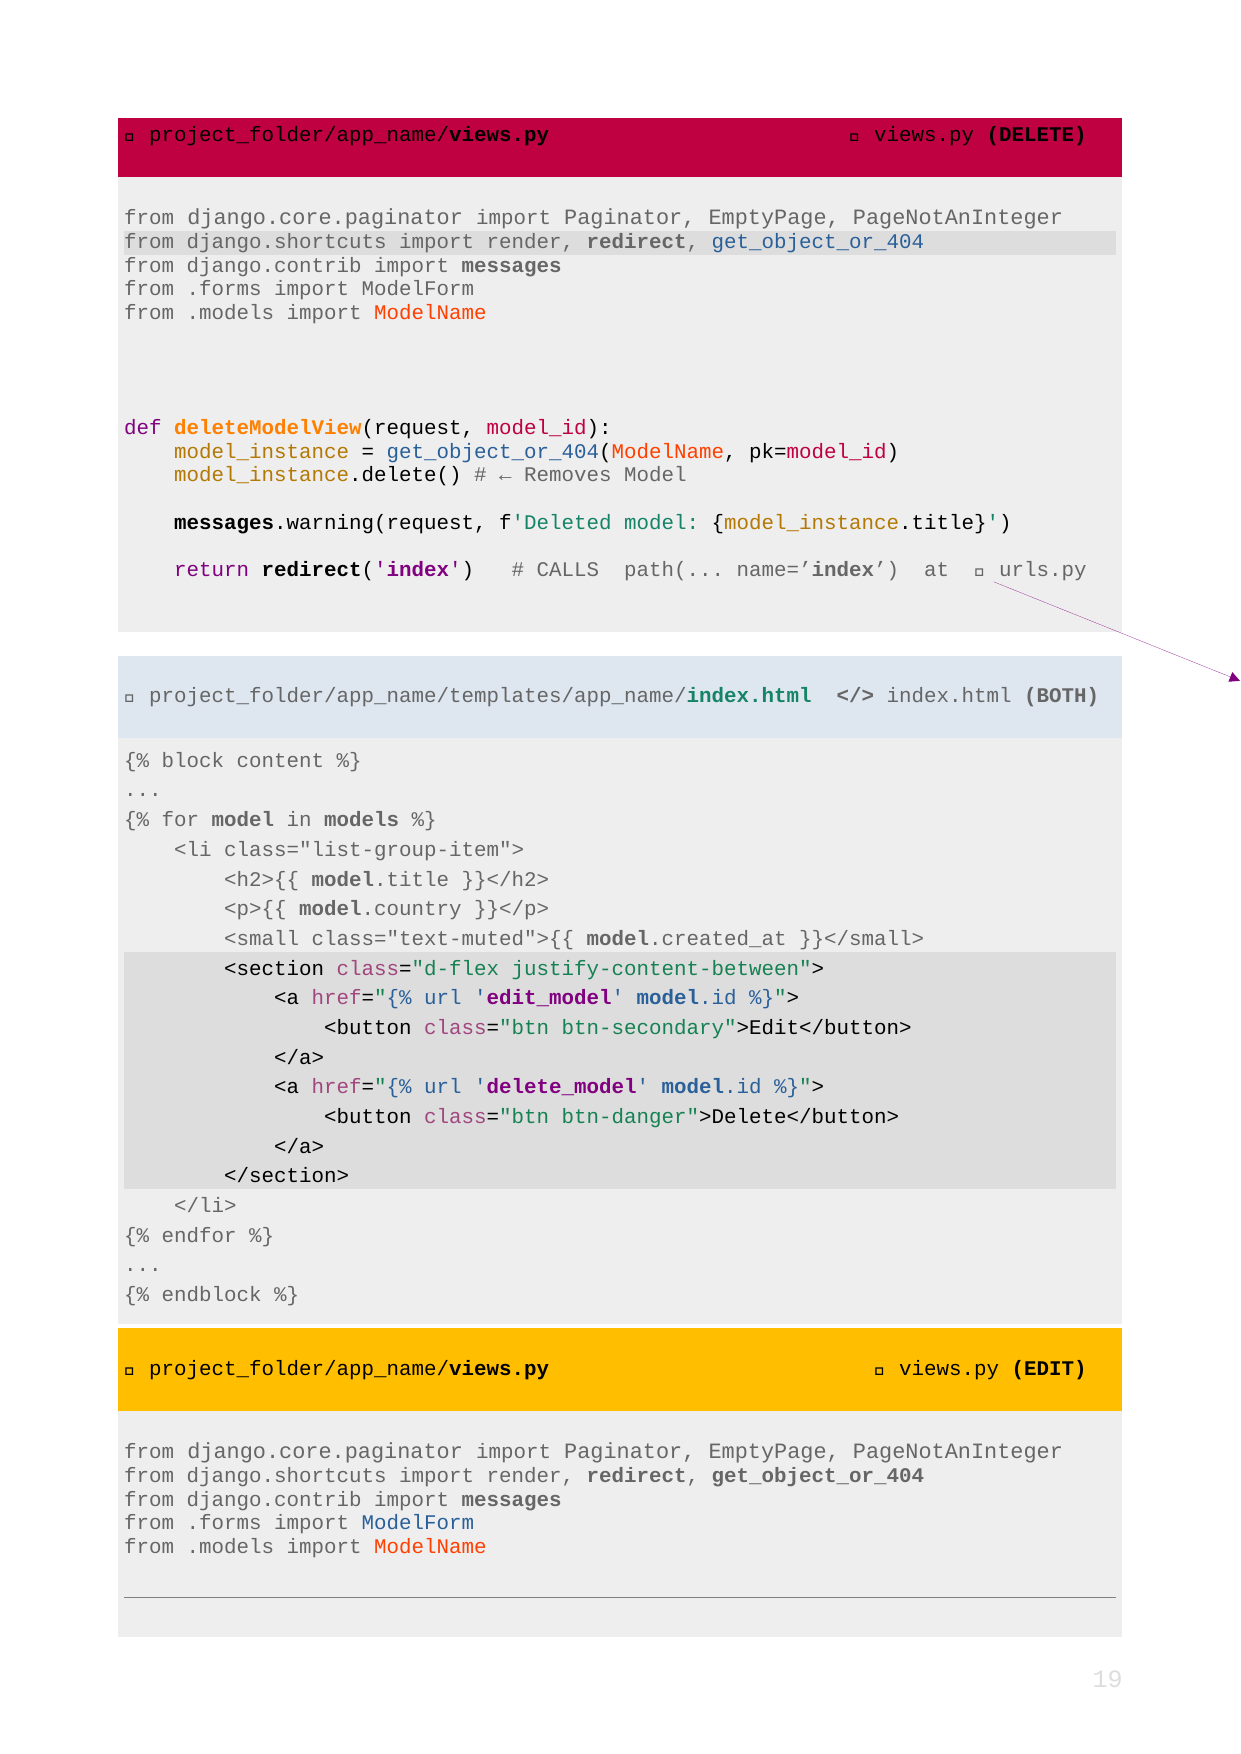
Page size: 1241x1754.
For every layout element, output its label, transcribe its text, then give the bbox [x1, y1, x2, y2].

table_header 📝 project_folder/app_name/views.py 🐍 views.py (DELETE) [118, 118, 1122, 177]
table_header 📝 project_folder/app_name/views.py 🐍 views.py (EDIT) [118, 1328, 1122, 1411]
table_cell from django.core.paginator import Paginator, EmptyPage, PageNotAnInteger from django.shortcuts import render, redirect, get_object_or_404 from django.contrib import messages from .forms import ModelForm from .models import ModelName def deleteModelView(request, model_id): model_instance = get_object_or_404(ModelName, pk=model_id) model_instance.delete() # ← Removes Model messages.warning(request, f'Deleted model: {model_instance.title}') return redirect('index') # CALLS path(... name=’index’) at 🐍 urls.py [118, 177, 1122, 632]
table_cell from django.core.paginator import Paginator, EmptyPage, PageNotAnInteger from django.shortcuts import render, redirect, get_object_or_404 from django.contrib import messages from .forms import ModelForm from .models import ModelName [118, 1411, 1122, 1637]
table_header 📝 project_folder/app_name/templates/app_name/index.html </> index.html (BOTH) [118, 656, 1122, 738]
table_cell {% block content %} ... {% for model in models %} <li class="list-group-item"> <h2>{{ model.title }}</h2> <p>{{ model.country }}</p> <small class="text-muted">{{ model.created_at }}</small> <section class="d-flex justify-content-between"> <a href="{% url 'edit_model' model.id %}"> <button class="btn btn-secondary">Edit</button> </a> <a href="{% url 'delete_model' model.id %}"> <button class="btn btn-danger">Delete</button> </a> </section> </li> {% endfor %} ... {% endblock %} [118, 738, 1122, 1324]
